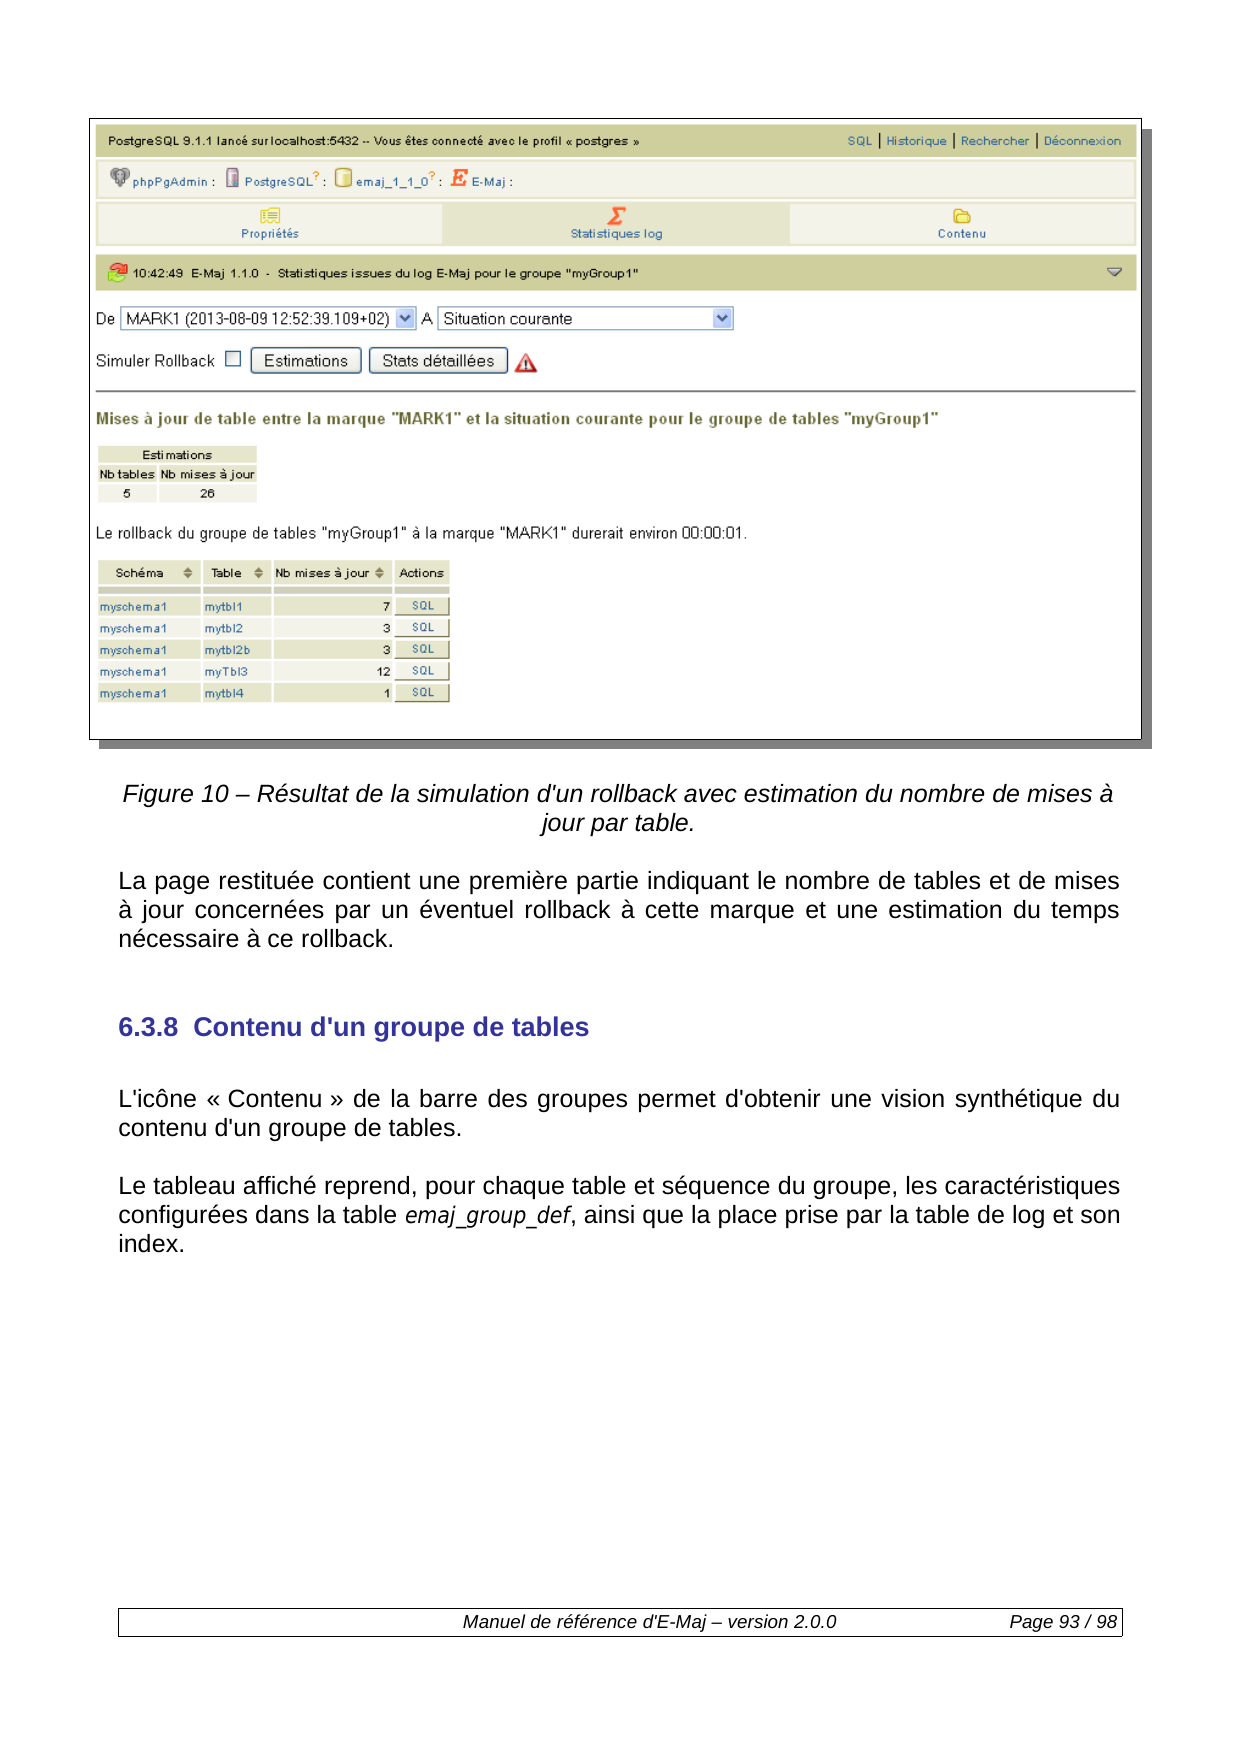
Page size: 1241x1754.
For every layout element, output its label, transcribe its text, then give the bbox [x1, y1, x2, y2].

subtitle Contenu d'un groupe de tables [118, 1011, 1122, 1042]
text La page restituée contient une première partie indiquant le nombre de tables et de mises à jour concernées par un éventuel rollback à cette marque et une estimation du temps nécessaire à ce rollback. [118, 866, 1122, 953]
text L'icône « Contenu » de la barre des groupes permet d'obtenir une vision synthétique du contenu d'un groupe de tables. [118, 1083, 1122, 1142]
text Figure 10 – Résultat de la simulation d'un rollback avec estimation du nombre de mises à jour par table. [118, 778, 1122, 837]
text Le tableau affiché reprend, pour chaque table et séquence du groupe, les caractéristiques configurées dans la table emaj_group_def, ainsi que la place prise par la table de log et son index. [118, 1171, 1122, 1258]
picture [91, 121, 1138, 736]
